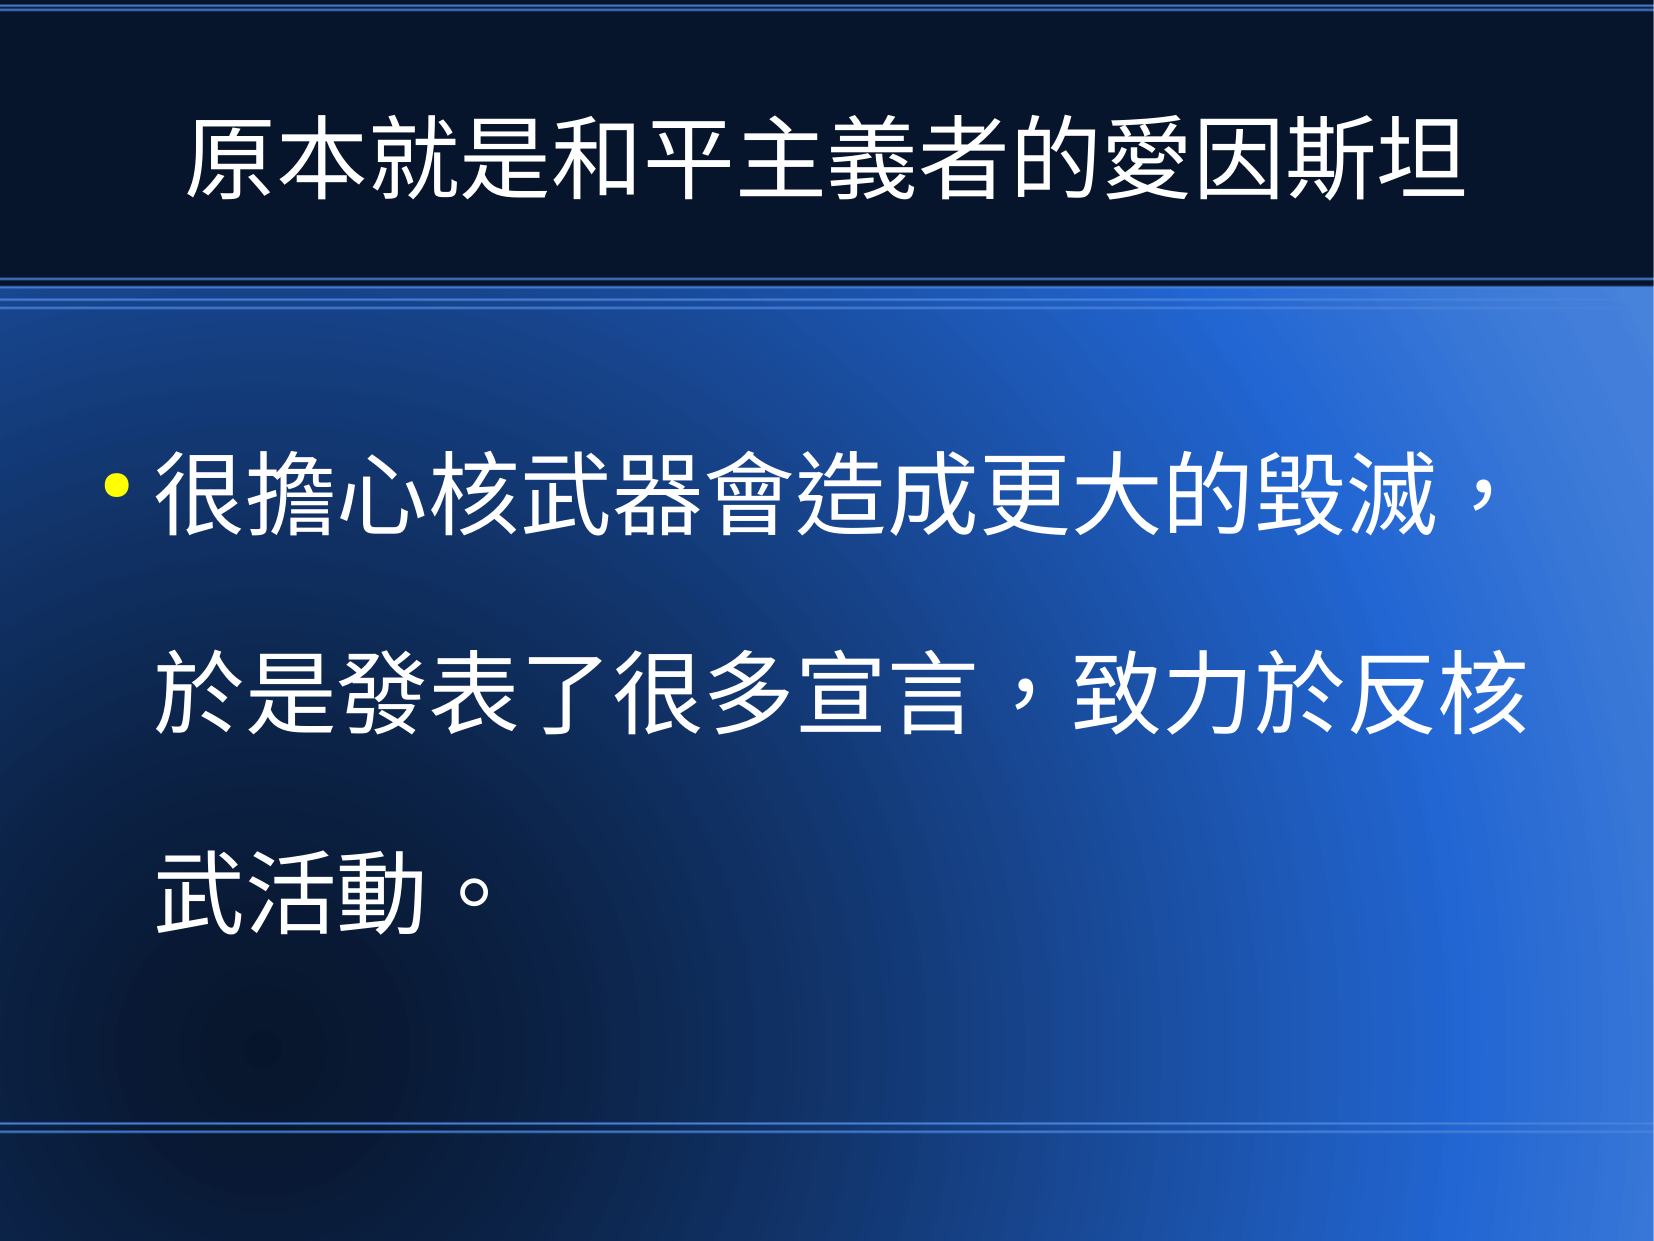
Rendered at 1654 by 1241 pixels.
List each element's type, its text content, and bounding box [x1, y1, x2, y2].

title 原本就是和平主義者的愛因斯坦 [82, 49, 1571, 257]
list 很擔心核武器會造成更大的毀滅，於是發表了很多宣言，致力於反核武活動。 [82, 355, 1571, 1241]
picture [0, 0, 1654, 1241]
